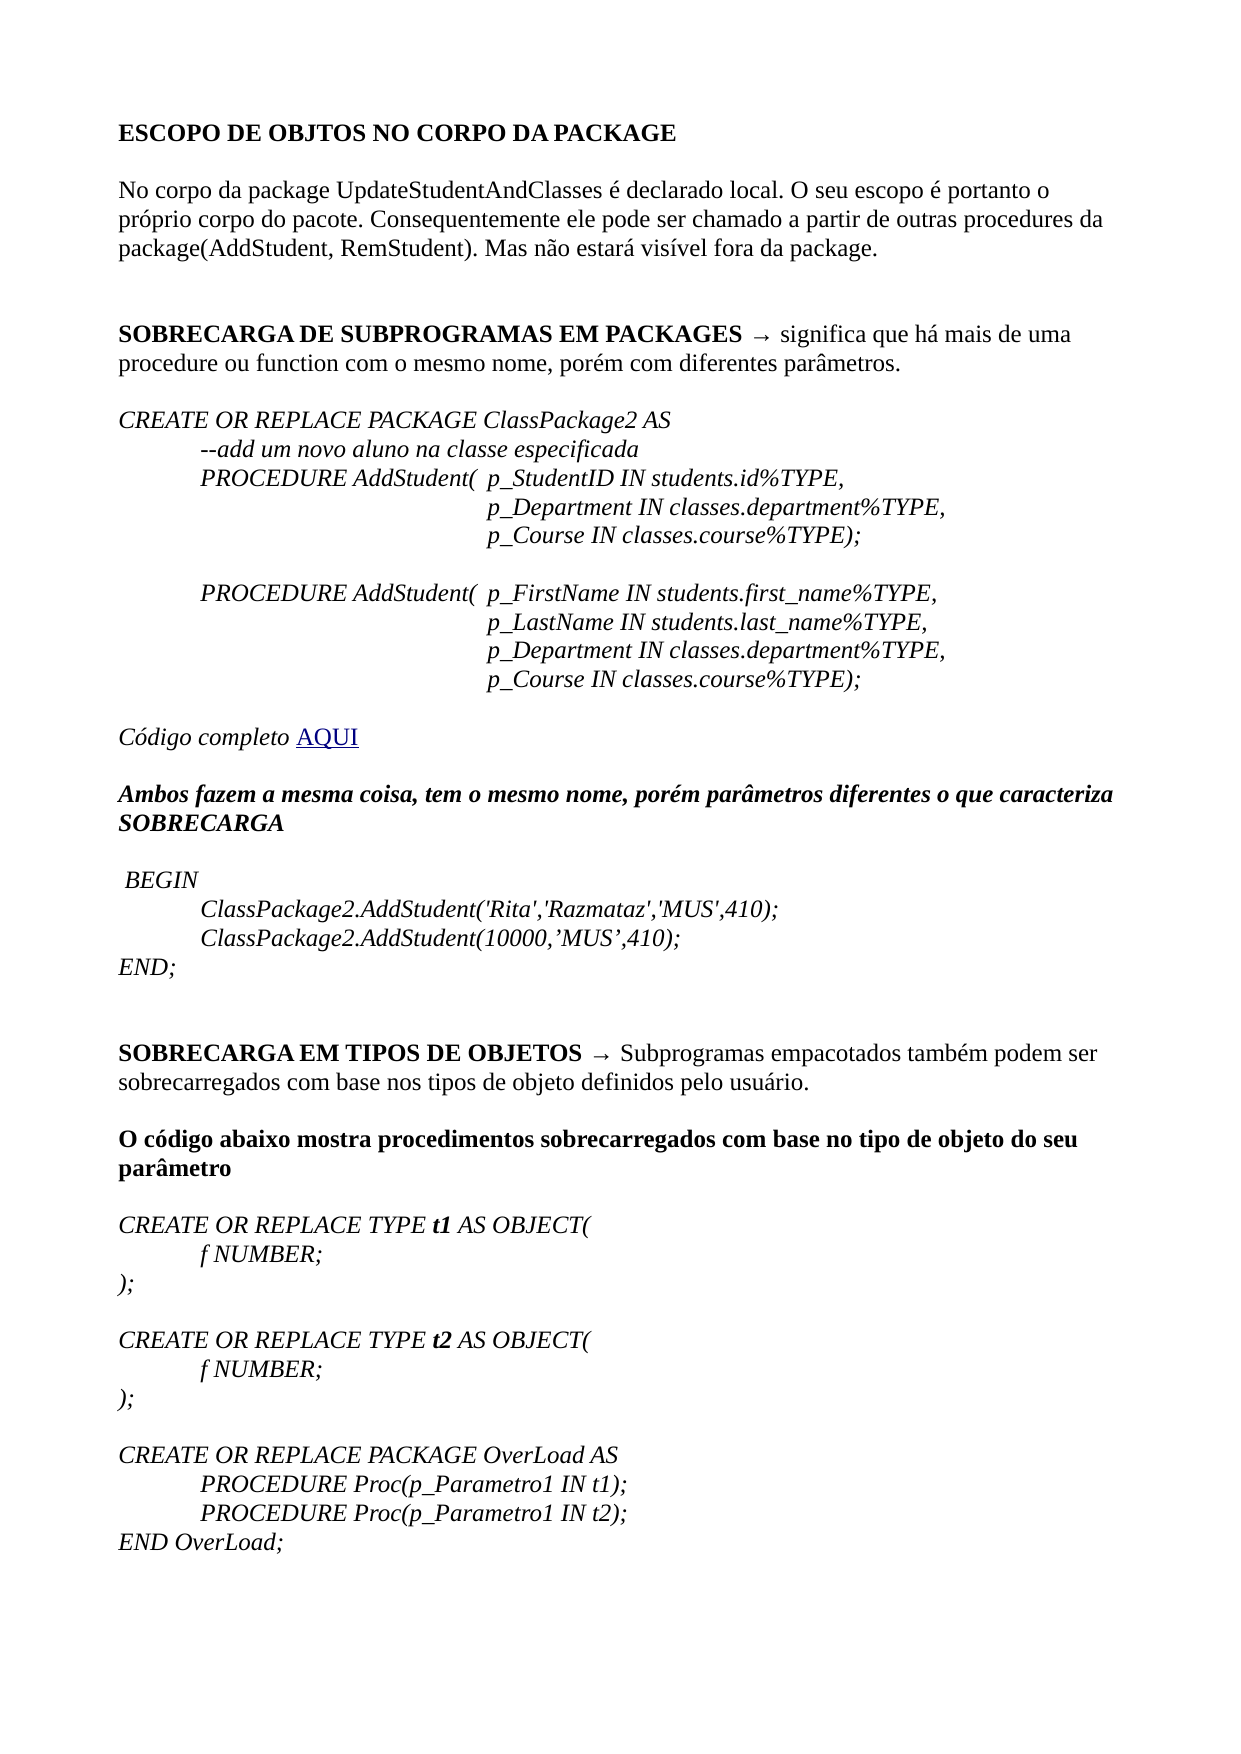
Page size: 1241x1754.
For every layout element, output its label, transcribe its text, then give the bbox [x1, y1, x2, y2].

text ClassPackage2.AddStudent('Rita','Razmataz','MUS',410); [118, 894, 1122, 923]
text f NUMBER; [118, 1239, 1122, 1268]
text ClassPackage2.AddStudent(10000,’MUS’,410); [118, 923, 1122, 952]
text ESCOPO DE OBJTOS NO CORPO DA PACKAGE [118, 118, 1122, 147]
text Código completo AQUI [118, 722, 1122, 751]
text PROCEDURE AddStudent( p_StudentID IN students.id%TYPE, [118, 463, 1122, 492]
text Ambos fazem a mesma coisa, tem o mesmo nome, porém parâmetros diferentes o que caracteriza SOBRECARGA [118, 779, 1122, 837]
text f NUMBER; [118, 1354, 1122, 1383]
text END OverLoad; [118, 1527, 1122, 1556]
text p_Department IN classes.department%TYPE, [118, 636, 1122, 664]
text BEGIN [118, 866, 1122, 894]
text PROCEDURE AddStudent( p_FirstName IN students.first_name%TYPE, [118, 578, 1122, 607]
text CREATE OR REPLACE PACKAGE ClassPackage2 AS [118, 406, 1122, 434]
text CREATE OR REPLACE PACKAGE OverLoad AS [118, 1441, 1122, 1469]
text p_Course IN classes.course%TYPE); [118, 664, 1122, 693]
text O código abaixo mostra procedimentos sobrecarregados com base no tipo de objeto do seu parâmetro [118, 1124, 1122, 1182]
text PROCEDURE Proc(p_Parametro1 IN t1); [118, 1469, 1122, 1498]
text PROCEDURE Proc(p_Parametro1 IN t2); [118, 1498, 1122, 1527]
text END; [118, 952, 1122, 981]
text p_Department IN classes.department%TYPE, [118, 492, 1122, 521]
text CREATE OR REPLACE TYPE t1 AS OBJECT( [118, 1211, 1122, 1239]
text p_Course IN classes.course%TYPE); [118, 521, 1122, 549]
text SOBRECARGA EM TIPOS DE OBJETOS → Subprogramas empacotados também podem ser sobrecarregados com base nos tipos de objeto definidos pelo usuário. [118, 1038, 1122, 1096]
text CREATE OR REPLACE TYPE t2 AS OBJECT( [118, 1326, 1122, 1354]
text --add um novo aluno na classe especificada [118, 434, 1122, 463]
text ); [118, 1268, 1122, 1297]
text p_LastName IN students.last_name%TYPE, [118, 607, 1122, 636]
text ); [118, 1383, 1122, 1412]
text SOBRECARGA DE SUBPROGRAMAS EM PACKAGES → significa que há mais de uma procedure ou function com o mesmo nome, porém com diferentes parâmetros. [118, 319, 1122, 377]
text No corpo da package UpdateStudentAndClasses é declarado local. O seu escopo é portanto o próprio corpo do pacote. Consequentemente ele pode ser chamado a partir de outras procedures da package(AddStudent, RemStudent). Mas não estará visível fora da package. [118, 176, 1122, 262]
